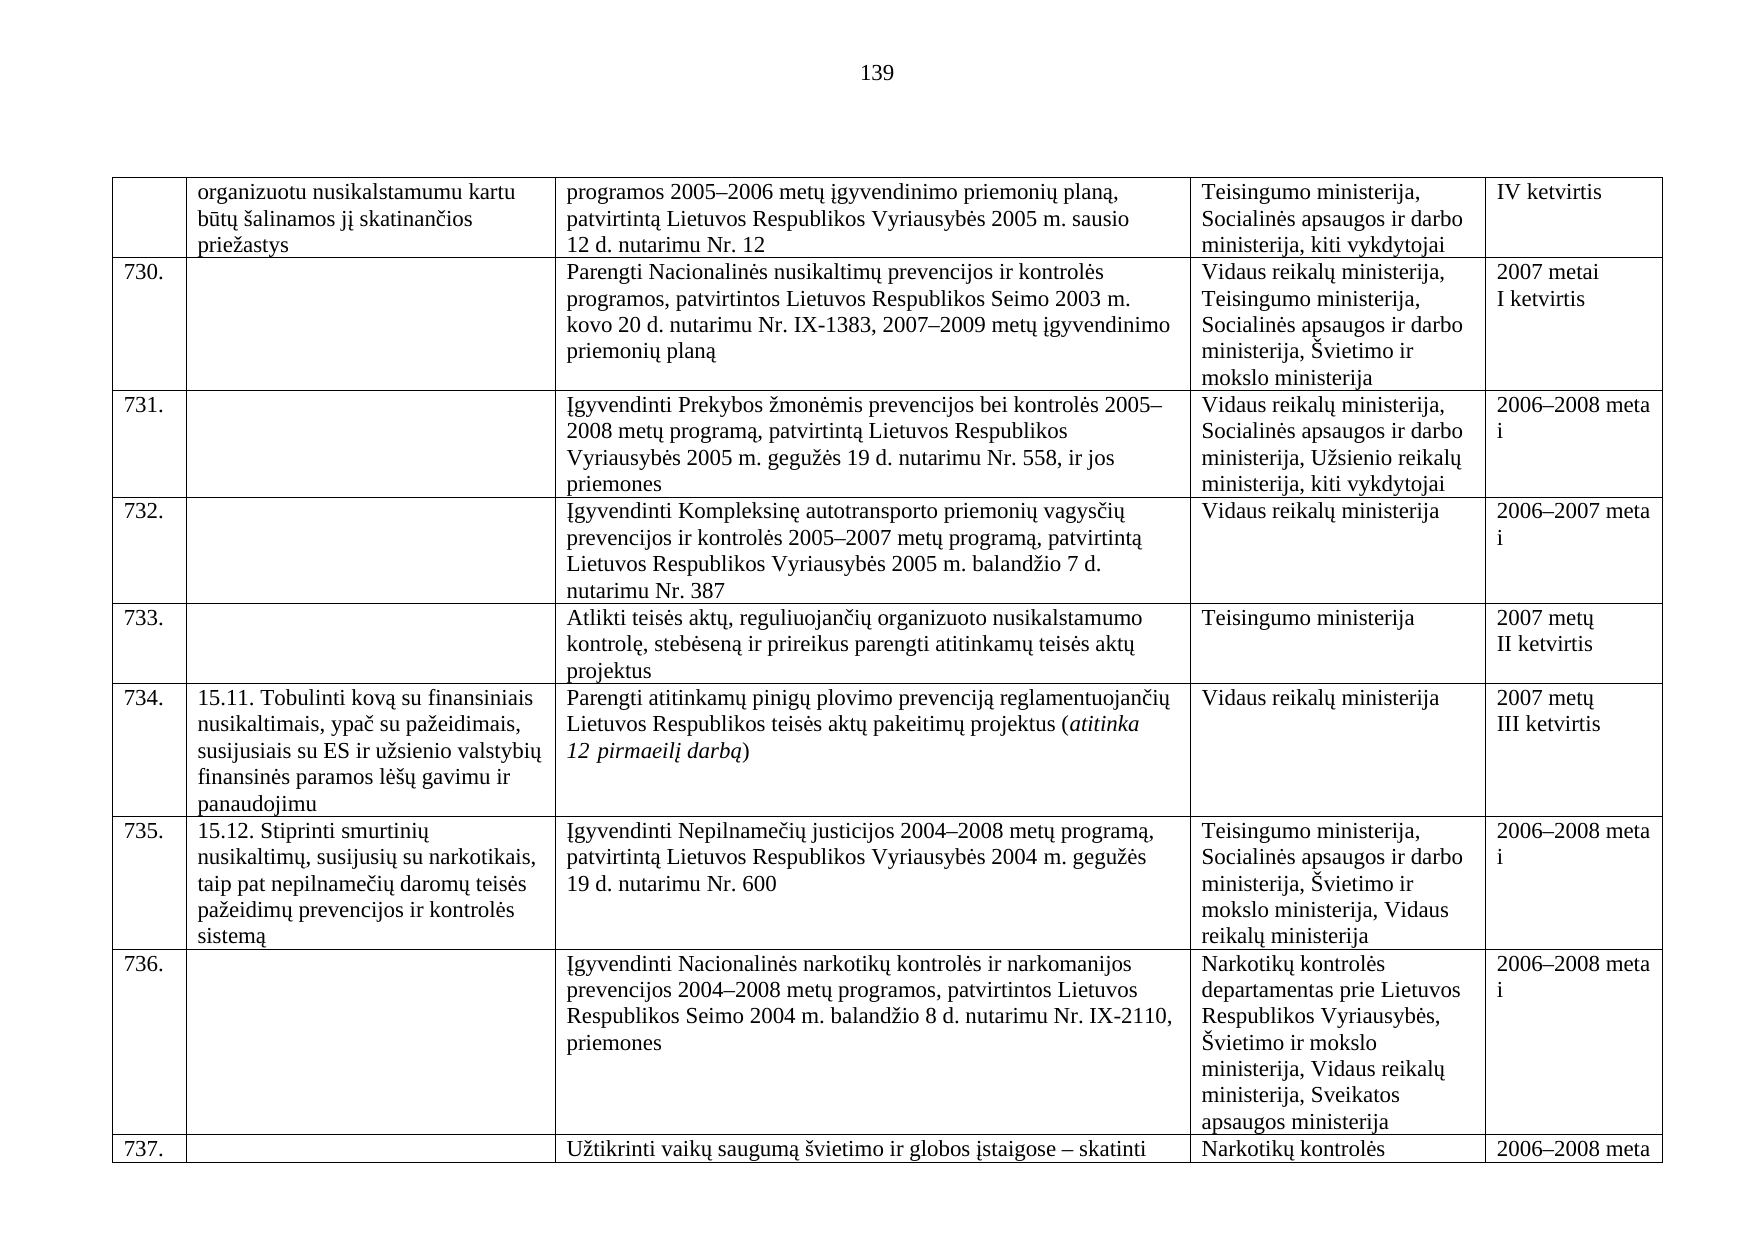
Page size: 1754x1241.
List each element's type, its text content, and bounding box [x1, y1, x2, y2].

table_cell Teisingumo ministerija [1191, 604, 1485, 683]
table_cell 732. [113, 498, 186, 603]
table_cell Narkotikų kontrolės [1191, 1135, 1485, 1162]
table_cell IV ketvirtis [1486, 178, 1662, 257]
table_cell Narkotikų kontrolės departamentas prie Lietuvos Respublikos Vyriausybės, Švietimo ir mokslo ministerija, Vidaus reikalų ministerija, Sveikatos apsaugos ministerija [1191, 950, 1485, 1134]
table_cell Užtikrinti vaikų saugumą švietimo ir globos įstaigose – skatinti [556, 1135, 1190, 1162]
table_cell 731. [113, 391, 186, 497]
table_cell 734. [113, 684, 186, 816]
table_cell Parengti atitinkamų pinigų plovimo prevenciją reglamentuojančių Lietuvos Respublikos teisės aktų pakeitimų projektus (atitinka 12 pirmaeilį darbą) [556, 684, 1190, 816]
table_cell 2006–2008 metai [1486, 817, 1662, 949]
table_cell [187, 1135, 555, 1162]
table_cell [187, 950, 555, 1134]
table_cell Įgyvendinti Prekybos žmonėmis prevencijos bei kontrolės 2005–2008 metų programą, patvirtintą Lietuvos Respublikos Vyriausybės 2005 m. gegužės 19 d. nutarimu Nr. 558, ir jos priemones [556, 391, 1190, 497]
table_cell 730. [113, 258, 186, 390]
table_cell 733. [113, 604, 186, 683]
table_cell Įgyvendinti Nacionalinės narkotikų kontrolės ir narkomanijos prevencijos 2004–2008 metų programos, patvirtintos Lietuvos Respublikos Seimo 2004 m. balandžio 8 d. nutarimu Nr. IX-2110, priemones [556, 950, 1190, 1134]
table_cell 15.11. Tobulinti kovą su finansiniais nusikaltimais, ypač su pažeidimais, susijusiais su ES ir užsienio valstybių finansinės paramos lėšų gavimu ir panaudojimu [187, 684, 555, 816]
table_cell 735. [113, 817, 186, 949]
table_cell 2007 metai I ketvirtis [1486, 258, 1662, 390]
table_cell Atlikti teisės aktų, reguliuojančių organizuoto nusikalstamumo kontrolę, stebėseną ir prireikus parengti atitinkamų teisės aktų projektus [556, 604, 1190, 683]
table_cell Vidaus reikalų ministerija [1191, 684, 1485, 816]
table_cell Įgyvendinti Nepilnamečių justicijos 2004–2008 metų programą, patvirtintą Lietuvos Respublikos Vyriausybės 2004 m. gegužės 19 d. nutarimu Nr. 600 [556, 817, 1190, 949]
table_cell Parengti Nacionalinės nusikaltimų prevencijos ir kontrolės programos, patvirtintos Lietuvos Respublikos Seimo 2003 m. kovo 20 d. nutarimu Nr. IX-1383, 2007–2009 metų įgyvendinimo priemonių planą [556, 258, 1190, 390]
table_cell 2007 metų II ketvirtis [1486, 604, 1662, 683]
table_cell Vidaus reikalų ministerija, Teisingumo ministerija, Socialinės apsaugos ir darbo ministerija, Švietimo ir mokslo ministerija [1191, 258, 1485, 390]
table_cell [113, 178, 186, 257]
table_cell [187, 498, 555, 603]
table_cell Teisingumo ministerija, Socialinės apsaugos ir darbo ministerija, kiti vykdytojai [1191, 178, 1485, 257]
table_cell 15.12. Stiprinti smurtinių nusikaltimų, susijusių su narkotikais, taip pat nepilnamečių daromų teisės pažeidimų prevencijos ir kontrolės sistemą [187, 817, 555, 949]
table_cell 737. [113, 1135, 186, 1162]
table_cell 736. [113, 950, 186, 1134]
table_cell 2006–2008 meta [1486, 1135, 1662, 1162]
table_cell Įgyvendinti Kompleksinę autotransporto priemonių vagysčių prevencijos ir kontrolės 2005–2007 metų programą, patvirtintą Lietuvos Respublikos Vyriausybės 2005 m. balandžio 7 d. nutarimu Nr. 387 [556, 498, 1190, 603]
table_cell [187, 391, 555, 497]
table_cell programos 2005–2006 metų įgyvendinimo priemonių planą, patvirtintą Lietuvos Respublikos Vyriausybės 2005 m. sausio 12 d. nutarimu Nr. 12 [556, 178, 1190, 257]
table_cell Vidaus reikalų ministerija [1191, 498, 1485, 603]
table_cell [187, 258, 555, 390]
table_cell 2007 metų III ketvirtis [1486, 684, 1662, 816]
table_cell organizuotu nusikalstamumu kartu būtų šalinamos jį skatinančios priežastys [187, 178, 555, 257]
table_cell Teisingumo ministerija, Socialinės apsaugos ir darbo ministerija, Švietimo ir mokslo ministerija, Vidaus reikalų ministerija [1191, 817, 1485, 949]
table_cell Vidaus reikalų ministerija, Socialinės apsaugos ir darbo ministerija, Užsienio reikalų ministerija, kiti vykdytojai [1191, 391, 1485, 497]
table_cell 2006–2008 metai [1486, 950, 1662, 1134]
table_cell [187, 604, 555, 683]
table_cell 2006–2008 metai [1486, 391, 1662, 497]
table_cell 2006–2007 metai [1486, 498, 1662, 603]
